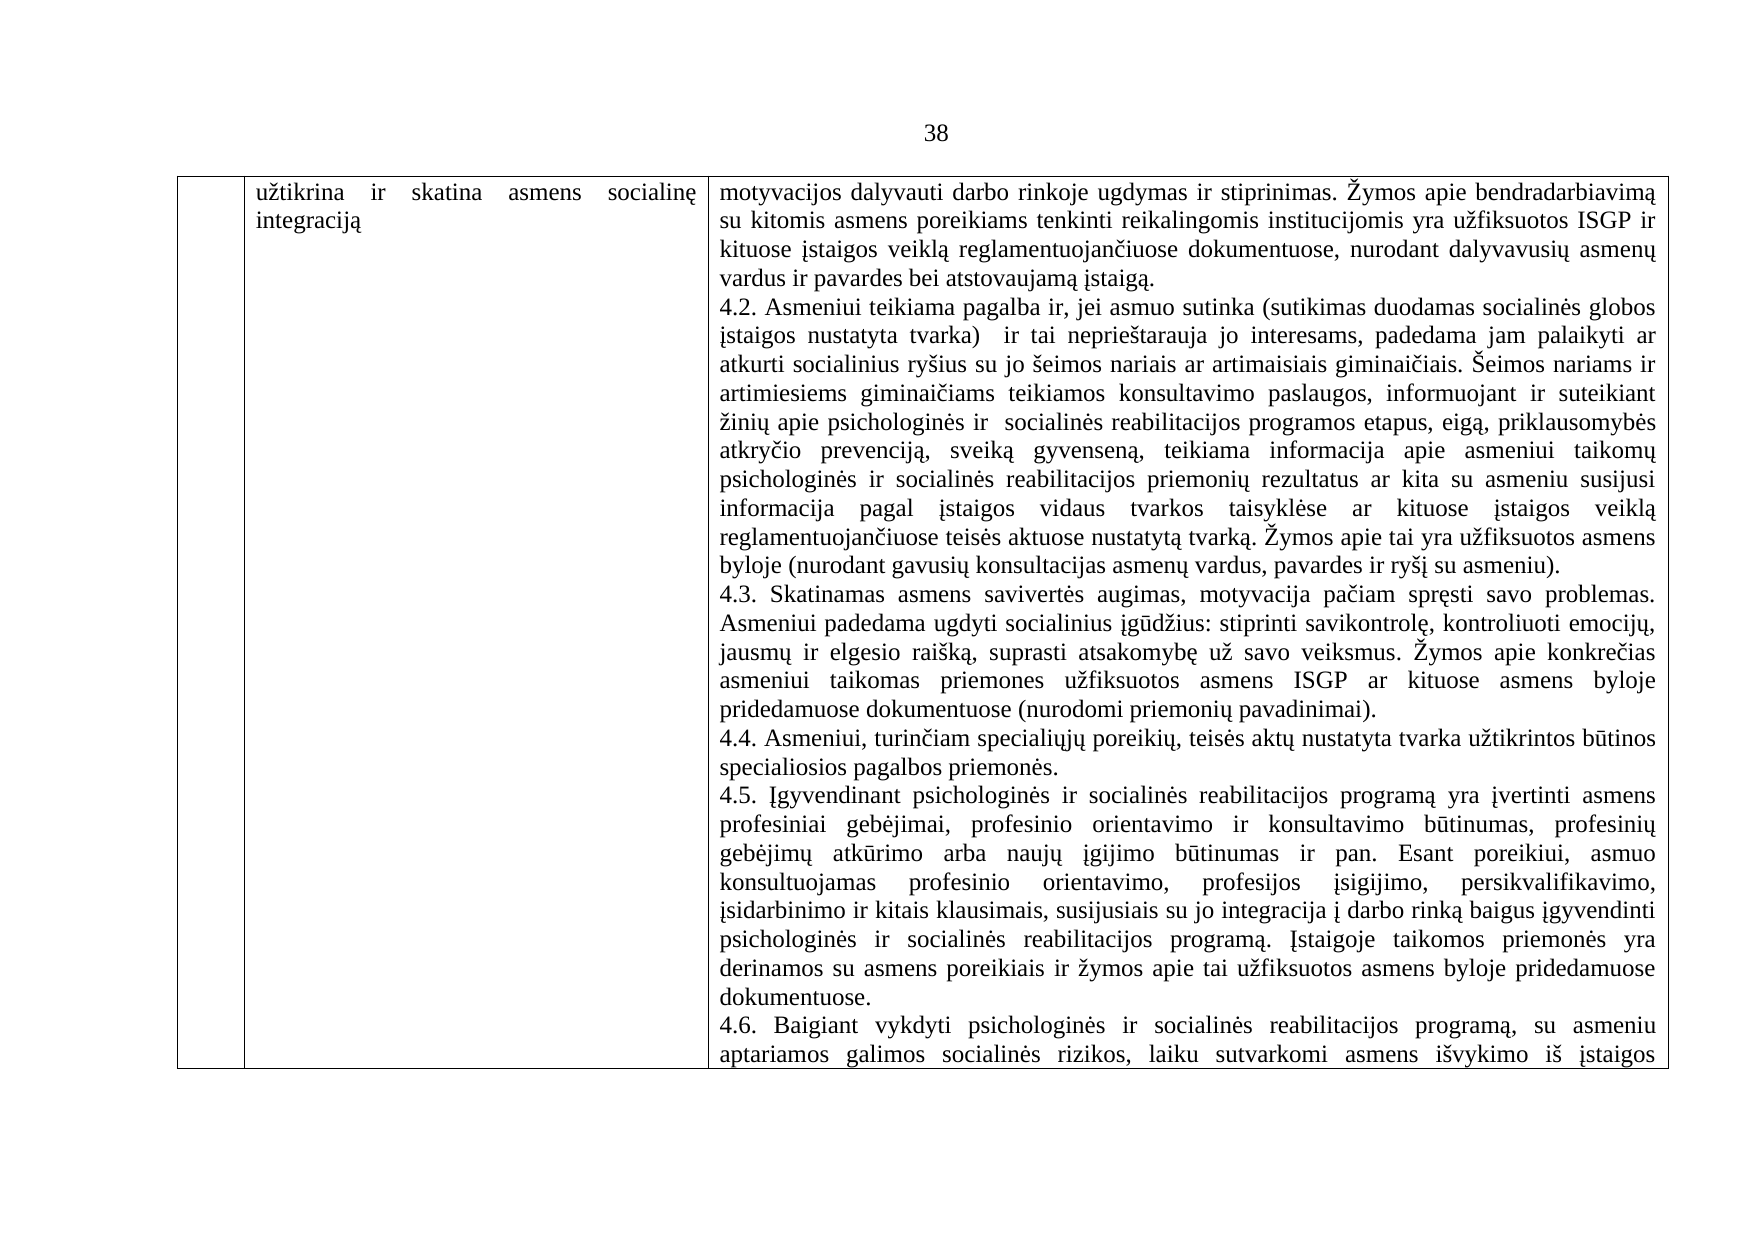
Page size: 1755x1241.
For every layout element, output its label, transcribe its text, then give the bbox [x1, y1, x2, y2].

table_cell [178, 177, 244, 1068]
table_cell motyvacijos dalyvauti darbo rinkoje ugdymas ir stiprinimas. Žymos apie bendradarbiavimą su kitomis asmens poreikiams tenkinti reikalingomis institucijomis yra užfiksuotos ISGP ir kituose įstaigos veiklą reglamentuojančiuose dokumentuose, nurodant dalyvavusių asmenų vardus ir pavardes bei atstovaujamą įstaigą. 4.2. Asmeniui teikiama pagalba ir, jei asmuo sutinka (sutikimas duodamas socialinės globos įstaigos nustatyta tvarka) ir tai neprieštarauja jo interesams, padedama jam palaikyti ar atkurti socialinius ryšius su jo šeimos nariais ar artimaisiais giminaičiais. Šeimos nariams ir artimiesiems giminaičiams teikiamos konsultavimo paslaugos, informuojant ir suteikiant žinių apie psichologinės ir socialinės reabilitacijos programos etapus, eigą, priklausomybės atkryčio prevenciją, sveiką gyvenseną, teikiama informacija apie asmeniui taikomų psichologinės ir socialinės reabilitacijos priemonių rezultatus ar kita su asmeniu susijusi informacija pagal įstaigos vidaus tvarkos taisyklėse ar kituose įstaigos veiklą reglamentuojančiuose teisės aktuose nustatytą tvarką. Žymos apie tai yra užfiksuotos asmens byloje (nurodant gavusių konsultacijas asmenų vardus, pavardes ir ryšį su asmeniu). 4.3. Skatinamas asmens savivertės augimas, motyvacija pačiam spręsti savo problemas. Asmeniui padedama ugdyti socialinius įgūdžius: stiprinti savikontrolę, kontroliuoti emocijų, jausmų ir elgesio raišką, suprasti atsakomybę už savo veiksmus. Žymos apie konkrečias asmeniui taikomas priemones užfiksuotos asmens ISGP ar kituose asmens byloje pridedamuose dokumentuose (nurodomi priemonių pavadinimai). 4.4. Asmeniui, turinčiam specialiųjų poreikių, teisės aktų nustatyta tvarka užtikrintos būtinos specialiosios pagalbos priemonės. 4.5. Įgyvendinant psichologinės ir socialinės reabilitacijos programą yra įvertinti asmens profesiniai gebėjimai, profesinio orientavimo ir konsultavimo būtinumas, profesinių gebėjimų atkūrimo arba naujų įgijimo būtinumas ir pan. Esant poreikiui, asmuo konsultuojamas profesinio orientavimo, profesijos įsigijimo, persikvalifikavimo, įsidarbinimo ir kitais klausimais, susijusiais su jo integracija į darbo rinką baigus įgyvendinti psichologinės ir socialinės reabilitacijos programą. Įstaigoje taikomos priemonės yra derinamos su asmens poreikiais ir žymos apie tai užfiksuotos asmens byloje pridedamuose dokumentuose. 4.6. Baigiant vykdyti psichologinės ir socialinės reabilitacijos programą, su asmeniu aptariamos galimos socialinės rizikos, laiku sutvarkomi asmens išvykimo iš įstaigos [709, 177, 1668, 1068]
table_cell užtikrina ir skatina asmens socialinę integraciją [245, 177, 708, 1068]
